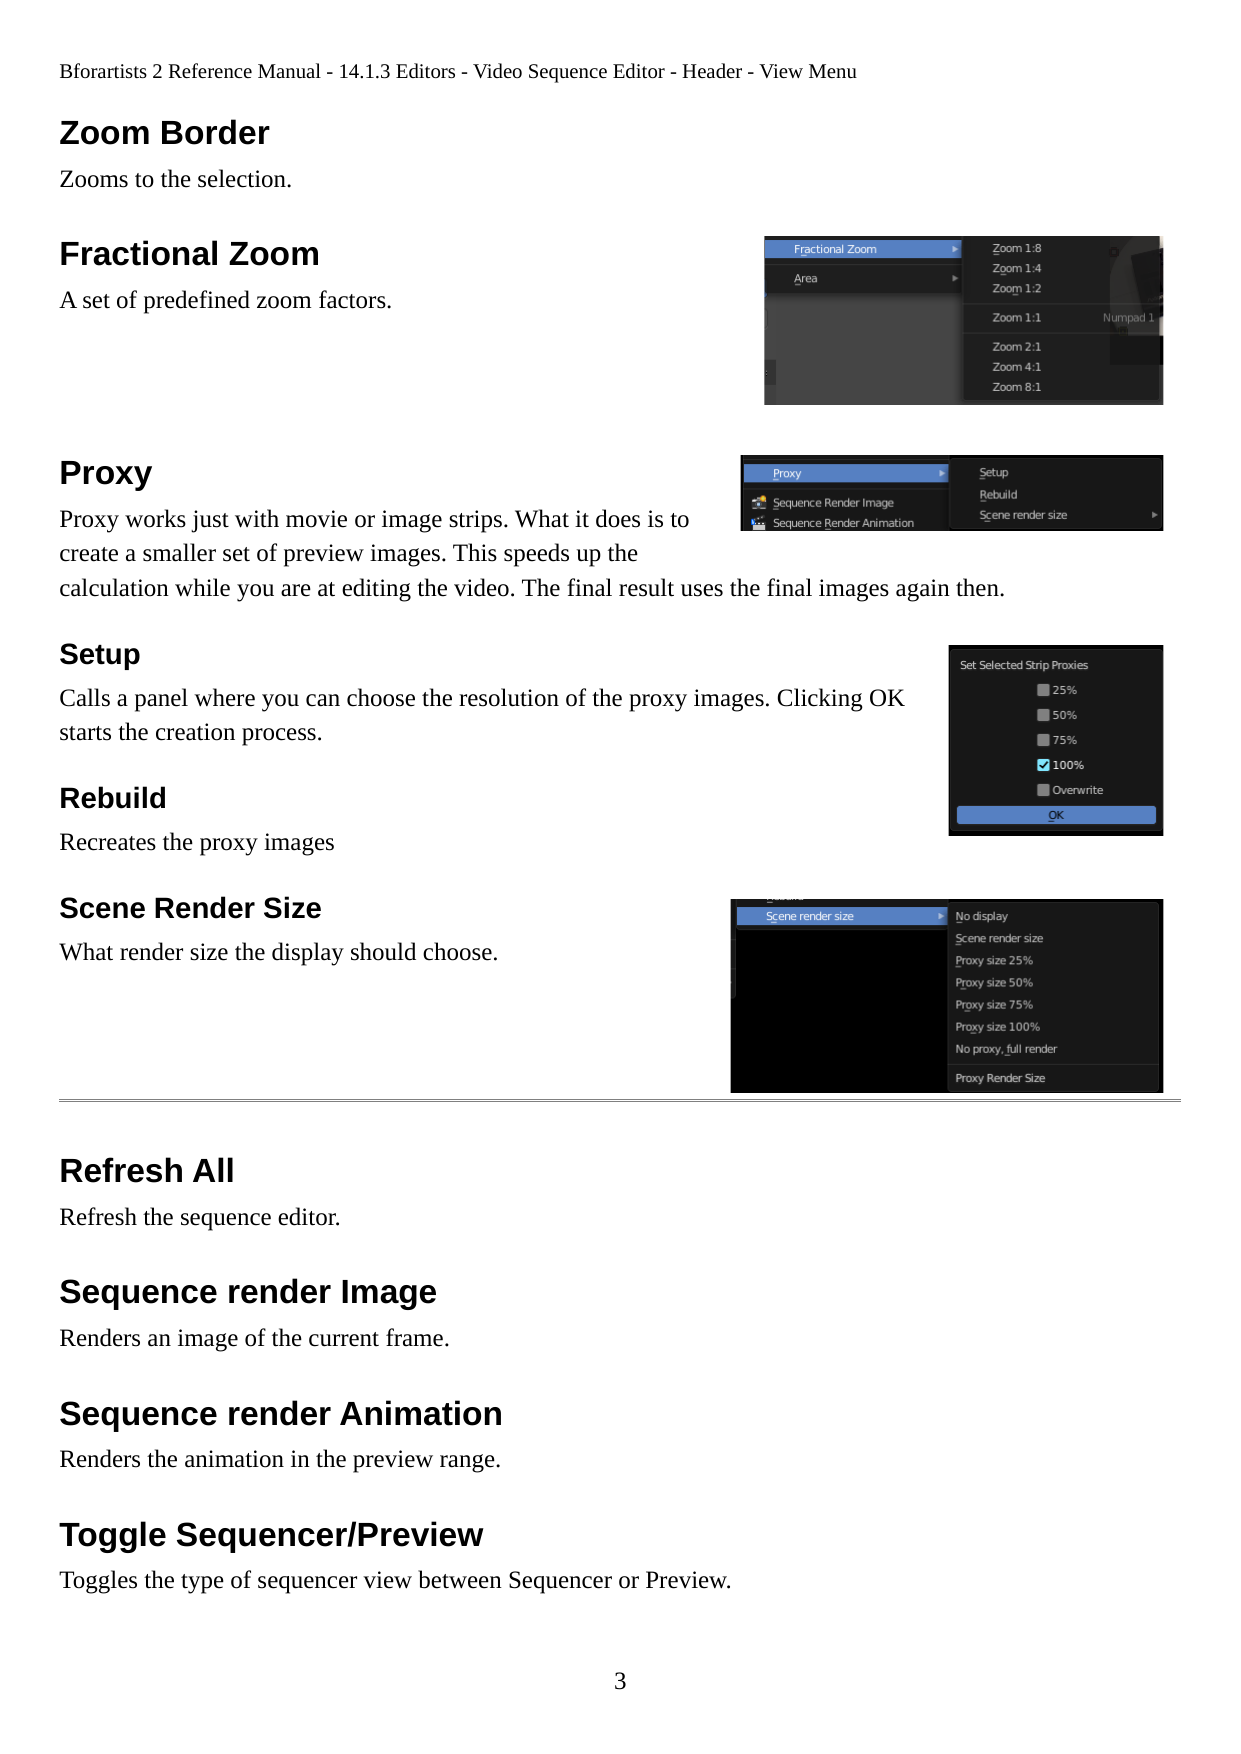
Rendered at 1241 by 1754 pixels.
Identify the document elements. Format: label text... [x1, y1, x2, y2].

subtitle Sequence render Image [59, 1272, 1181, 1311]
text Toggles the type of sequencer view between Sequencer or Preview. [59, 1566, 1181, 1594]
text Refresh the sequence editor. [59, 1202, 1181, 1231]
text Zooms to the selection. [59, 164, 1181, 192]
picture [764, 236, 1164, 405]
text Proxy works just with movie or image strips. What it does is to create a smaller set of preview images. This speeds up the calculation while you are at editing the video. The final result uses the final images again then. [59, 504, 1181, 602]
subtitle [1164, 781, 1181, 815]
subtitle Refresh All [59, 1151, 1181, 1190]
subtitle Zoom Border [59, 113, 1181, 151]
subtitle Scene Render Size [59, 891, 1181, 924]
text Renders the animation in the preview range. [59, 1444, 1181, 1473]
text A set of predefined zoom factors. [59, 285, 764, 313]
picture [730, 899, 1164, 1093]
text Renders an image of the current frame. [59, 1323, 1181, 1352]
subtitle Rebuild [59, 781, 948, 815]
picture [948, 645, 1164, 836]
subtitle Sequence render Animation [59, 1393, 1181, 1432]
text Recreates the proxy images [59, 827, 1181, 856]
subtitle Toggle Sequencer/Preview [59, 1514, 1181, 1553]
subtitle Fractional Zoom [59, 234, 1181, 272]
picture [740, 455, 1164, 531]
text Calls a panel where you can choose the resolution of the proxy images. Clicking OK starts the creation process. [59, 683, 948, 746]
subtitle Setup [59, 637, 1181, 670]
text What render size the display should choose. [59, 937, 730, 966]
subtitle Proxy [59, 453, 1181, 491]
